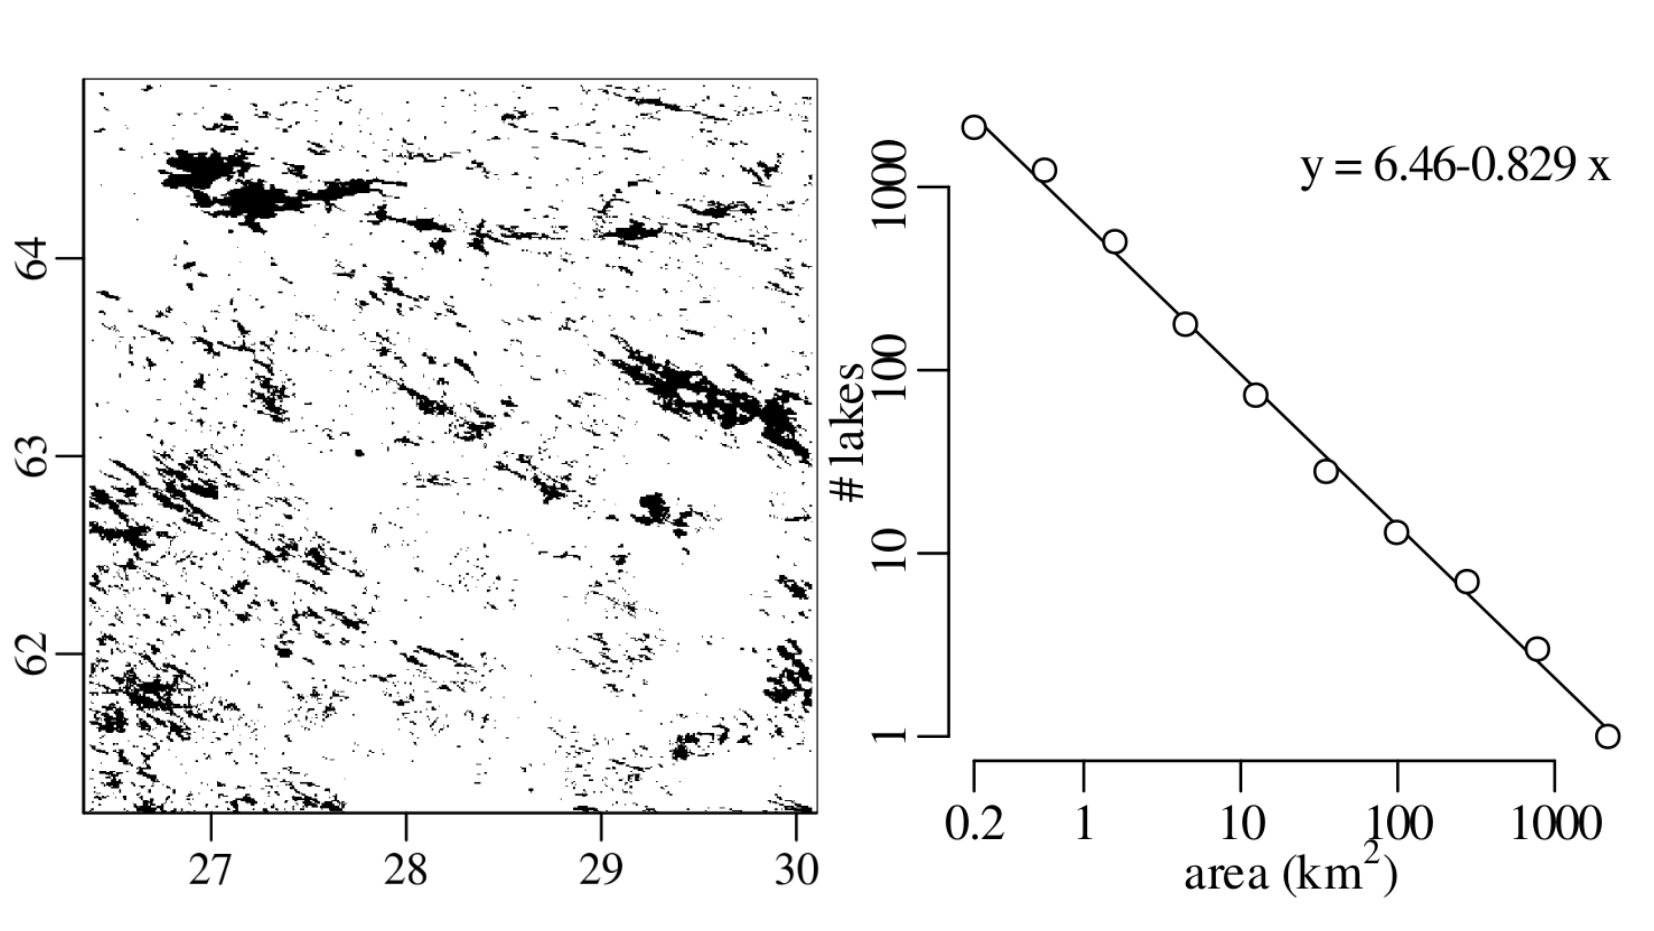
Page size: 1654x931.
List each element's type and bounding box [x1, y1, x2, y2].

picture [10, 70, 1648, 899]
